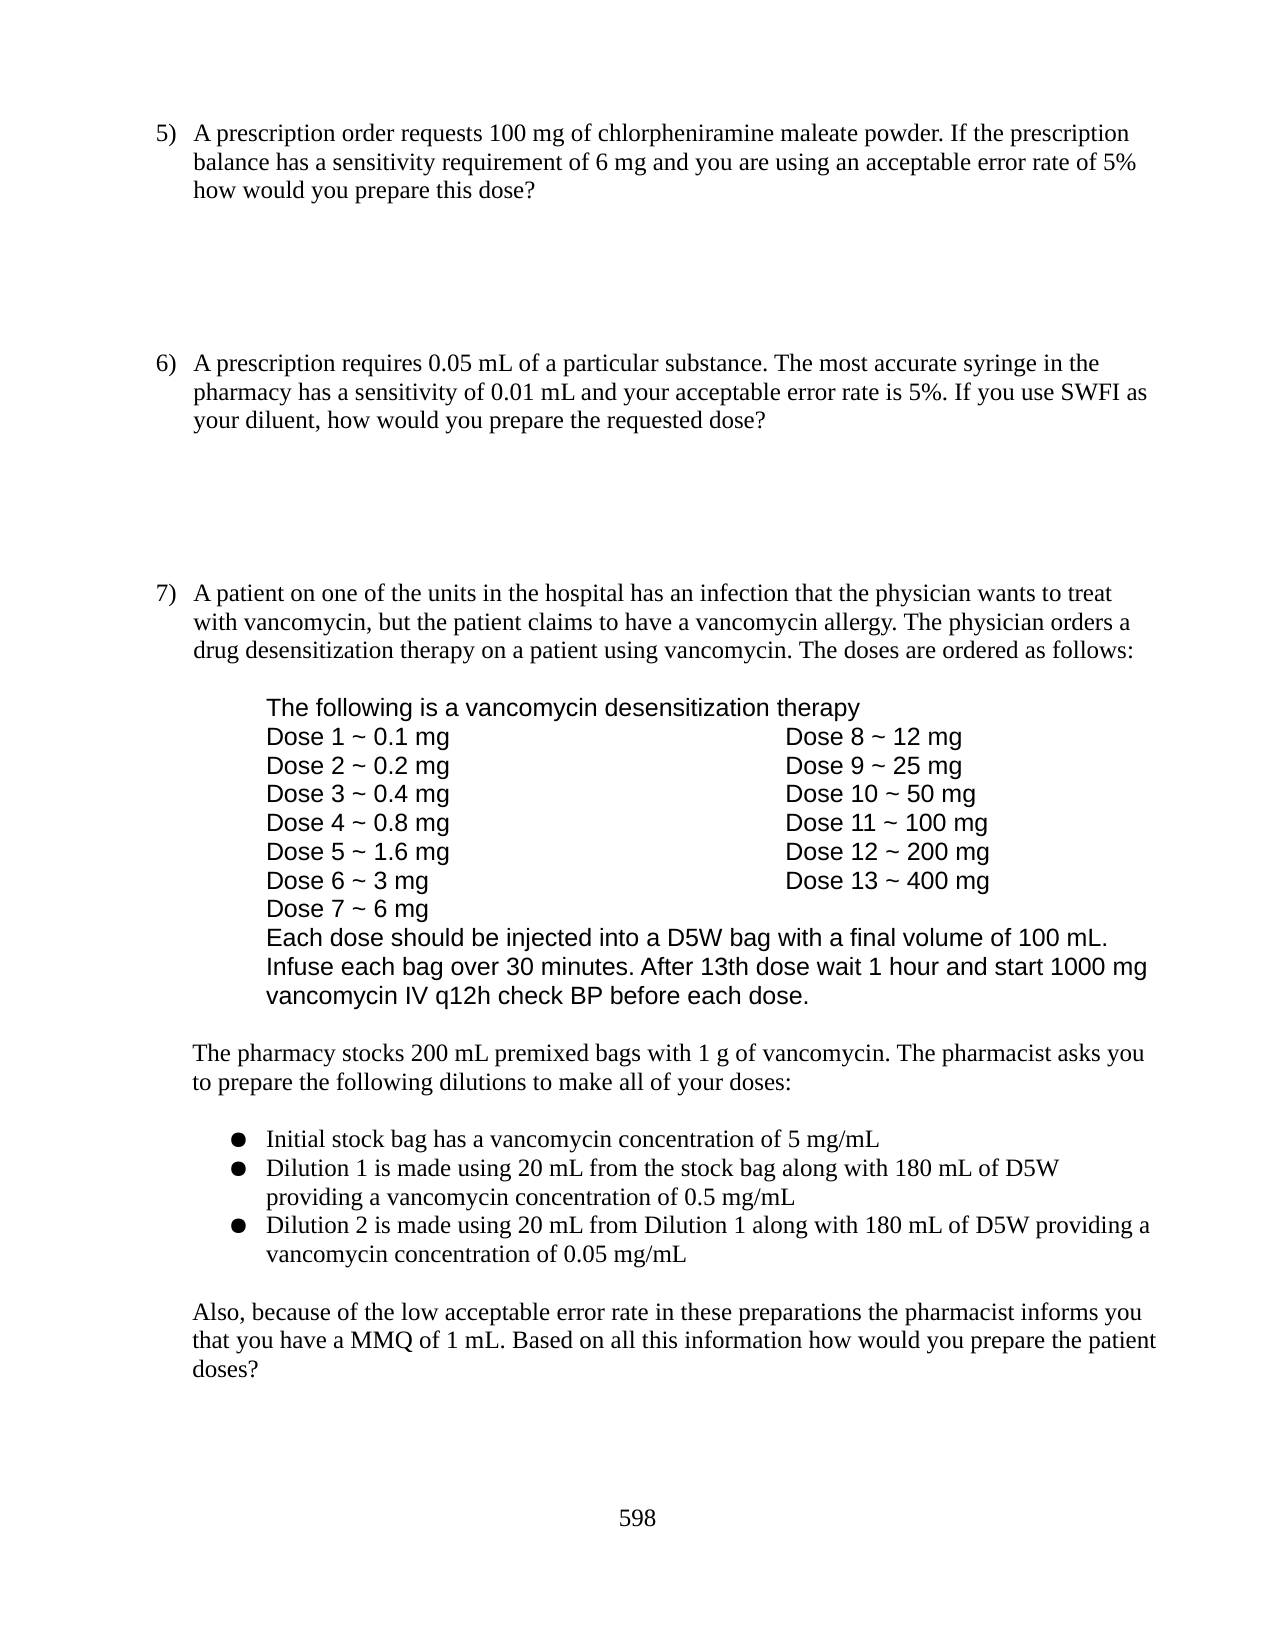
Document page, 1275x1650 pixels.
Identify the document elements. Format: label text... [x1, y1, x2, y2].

text Dose 6 ~ 3 mg [266, 866, 637, 894]
text Each dose should be injected into a D5W bag with a final volume of 100 mL. Infuse each bag over 30 minutes. After 13th dose wait 1 hour and start 1000 mg vancomycin IV q12h check BP before each dose. [266, 923, 1157, 1009]
text Dose 4 ~ 0.8 mg [266, 808, 637, 837]
text Dose 9 ~ 25 mg [785, 751, 1157, 779]
text Dose 8 ~ 12 mg [785, 722, 1157, 751]
text Dose 13 ~ 400 mg [785, 866, 1157, 894]
text Dose 5 ~ 1.6 mg [266, 837, 637, 866]
text Also, because of the low acceptable error rate in these preparations the pharmacist informs you that you have a MMQ of 1 mL. Based on all this information how would you prepare the patient doses? [192, 1297, 1157, 1383]
text Dose 3 ~ 0.4 mg [266, 779, 637, 808]
text Dose 11 ~ 100 mg [785, 808, 1157, 837]
list Dilution 2 is made using 20 mL from Dilution 1 along with 180 mL of D5W providing a vancomycin concentration of 0.05 mg/mL [228, 1211, 1157, 1268]
text Dose 7 ~ 6 mg [266, 894, 637, 923]
list A patient on one of the units in the hospital has an infection that the physician wants to treat with vancomycin, but the patient claims to have a vancomycin allergy. The physician orders a drug desensitization therapy on a patient using vancomycin. The doses are ordered as follows: [156, 578, 1157, 664]
list A prescription order requests 100 mg of chlorpheniramine maleate powder. If the prescription balance has a sensitivity requirement of 6 mg and you are using an acceptable error rate of 5% how would you prepare this dose? [156, 118, 1157, 204]
list Initial stock bag has a vancomycin concentration of 5 mg/mL [228, 1124, 1157, 1153]
text Dose 10 ~ 50 mg [785, 779, 1157, 808]
text Dose 1 ~ 0.1 mg [266, 722, 637, 751]
text Dose 12 ~ 200 mg [785, 837, 1157, 866]
list Dilution 1 is made using 20 mL from the stock bag along with 180 mL of D5W providing a vancomycin concentration of 0.5 mg/mL [228, 1153, 1157, 1211]
text The pharmacy stocks 200 mL premixed bags with 1 g of vancomycin. The pharmacist asks you to prepare the following dilutions to make all of your doses: [192, 1038, 1157, 1096]
text The following is a vancomycin desensitization therapy [266, 693, 1157, 722]
text Dose 2 ~ 0.2 mg [266, 751, 637, 779]
list A prescription requires 0.05 mL of a particular substance. The most accurate syringe in the pharmacy has a sensitivity of 0.01 mL and your acceptable error rate is 5%. If you use SWFI as your diluent, how would you prepare the requested dose? [156, 348, 1157, 434]
